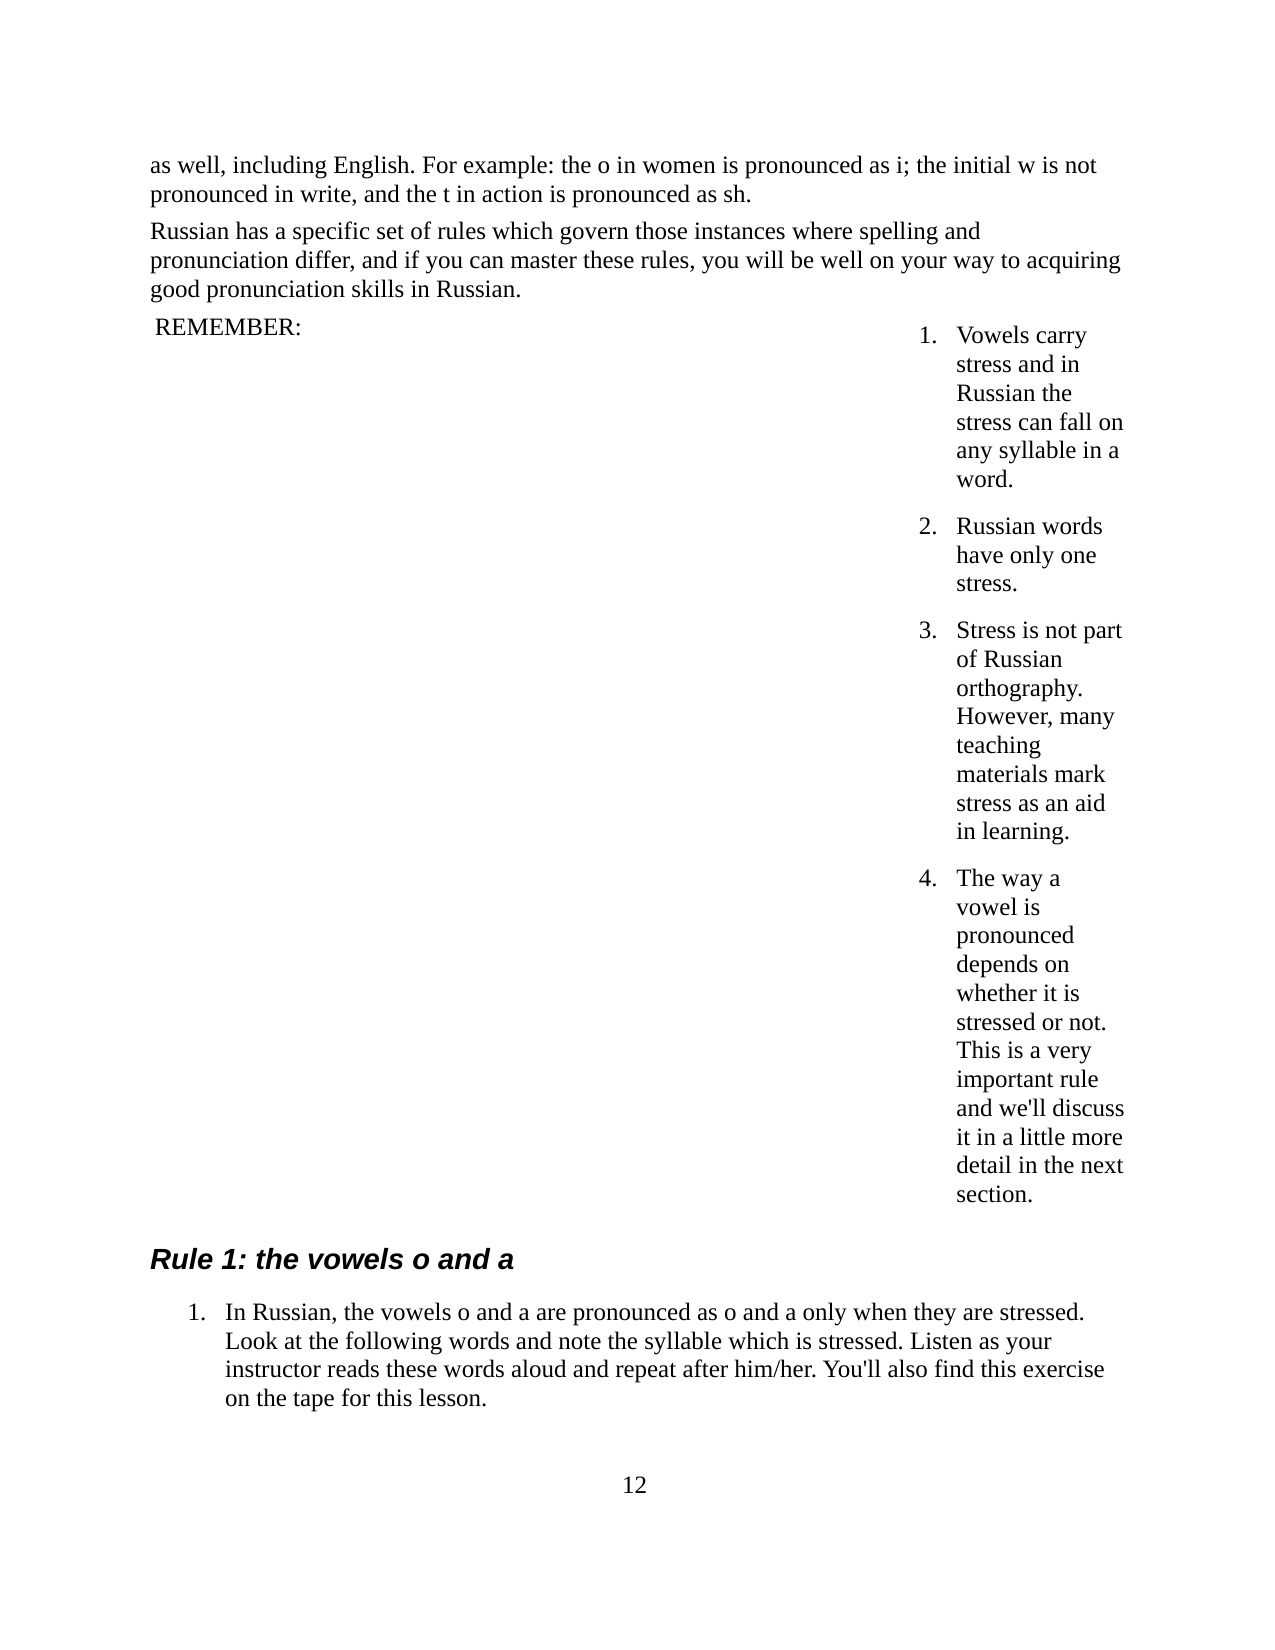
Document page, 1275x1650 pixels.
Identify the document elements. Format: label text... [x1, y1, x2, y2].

table_header REMEMBER: [150, 312, 881, 1217]
list In Russian, the vowels о and a are pronounced as о and a only when they are stressed. Look at the following words and note the syllable which is stressed. Listen as your instructor reads these words aloud and repeat after him/her. You'll also find this exercise on the tape for this lesson. [187, 1297, 1125, 1412]
text as well, including English. For example: the о in women is pronounced as i; the initial w is not pronounced in write, and the t in action is pronounced as sh. [150, 150, 1125, 207]
subtitle Rule 1: the vowels o and a [150, 1242, 1125, 1276]
table_header Vowels carry stress and in Russian the stress can fall on any syllable in a word. Russian words have only one stress. Stress is not part of Russian orthography. However, many teaching materials mark stress as an aid in learning. The way a vowel is pronounced depends on whether it is stressed or not. This is a very important rule and we'll discuss it in a little more detail in the next section. [881, 312, 1125, 1217]
text Russian has a specific set of rules which govern those instances where spelling and pronunciation differ, and if you can master these rules, you will be well on your way to acquiring good pronunciation skills in Russian. [150, 216, 1125, 303]
